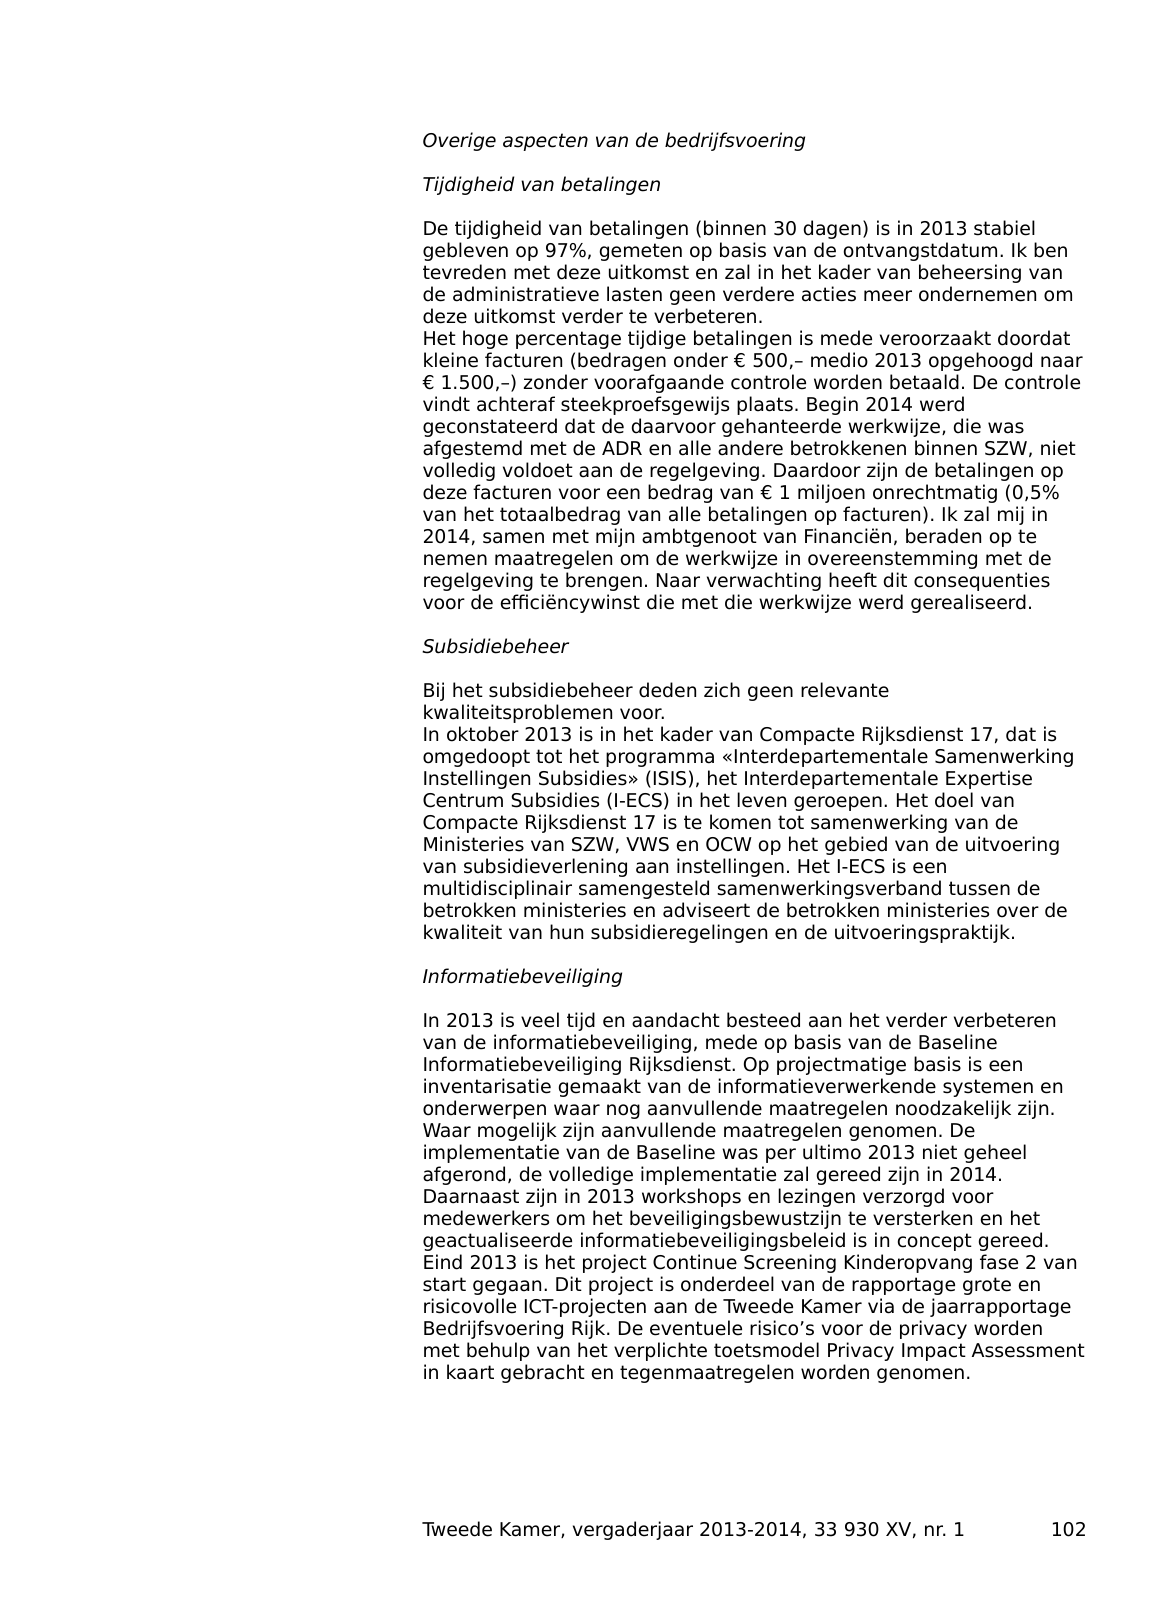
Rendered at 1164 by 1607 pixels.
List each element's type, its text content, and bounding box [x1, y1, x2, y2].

subtitle Informatiebeveiliging [422, 966, 1087, 988]
text In oktober 2013 is in het kader van Compacte Rijksdienst 17, dat is omgedoopt tot het programma «Interdepartementale Samenwerking Instellingen Subsidies» (ISIS), het Interdepartementale Expertise Centrum Subsidies (I-ECS) in het leven geroepen. Het doel van Compacte Rijksdienst 17 is te komen tot samenwerking van de Ministeries van SZW, VWS en OCW op het gebied van de uitvoering van subsidieverlening aan instellingen. Het I-ECS is een multidisciplinair samengesteld samenwerkingsverband tussen de betrokken ministeries en adviseert de betrokken ministeries over de kwaliteit van hun subsidieregelingen en de uitvoeringspraktijk. [422, 724, 1087, 944]
subtitle Tijdigheid van betalingen [422, 174, 1087, 196]
subtitle Overige aspecten van de bedrijfsvoering [422, 130, 1087, 152]
text De tijdigheid van betalingen (binnen 30 dagen) is in 2013 stabiel gebleven op 97%, gemeten op basis van de ontvangstdatum. Ik ben tevreden met deze uitkomst en zal in het kader van beheersing van de administratieve lasten geen verdere acties meer ondernemen om deze uitkomst verder te verbeteren. [422, 218, 1087, 328]
text Eind 2013 is het project Continue Screening Kinderopvang fase 2 van start gegaan. Dit project is onderdeel van de rapportage grote en risicovolle ICT-projecten aan de Tweede Kamer via de jaarrapportage Bedrijfsvoering Rijk. De eventuele risico’s voor de privacy worden met behulp van het verplichte toetsmodel Privacy Impact Assessment in kaart gebracht en tegenmaatregelen worden genomen. [422, 1252, 1087, 1384]
subtitle Subsidiebeheer [422, 636, 1087, 658]
text Het hoge percentage tijdige betalingen is mede veroorzaakt doordat kleine facturen (bedragen onder € 500,– medio 2013 opgehoogd naar € 1.500,–) zonder voorafgaande controle worden betaald. De controle vindt achteraf steekproefsgewijs plaats. Begin 2014 werd geconstateerd dat de daarvoor gehanteerde werkwijze, die was afgestemd met de ADR en alle andere betrokkenen binnen SZW, niet volledig voldoet aan de regelgeving. Daardoor zijn de betalingen op deze facturen voor een bedrag van € 1 miljoen onrechtmatig (0,5% van het totaalbedrag van alle betalingen op facturen). Ik zal mij in 2014, samen met mijn ambtgenoot van Financiën, beraden op te nemen maatregelen om de werkwijze in overeenstemming met de regelgeving te brengen. Naar verwachting heeft dit consequenties voor de efficiëncywinst die met die werkwijze werd gerealiseerd. [422, 328, 1087, 614]
text Bij het subsidiebeheer deden zich geen relevante kwaliteitsproblemen voor. [422, 680, 1087, 724]
text Daarnaast zijn in 2013 workshops en lezingen verzorgd voor medewerkers om het beveiligingsbewustzijn te versterken en het geactualiseerde informatiebeveiligingsbeleid is in concept gereed. [422, 1186, 1087, 1252]
text In 2013 is veel tijd en aandacht besteed aan het verder verbeteren van de informatiebeveiliging, mede op basis van de Baseline Informatiebeveiliging Rijksdienst. Op projectmatige basis is een inventarisatie gemaakt van de informatieverwerkende systemen en onderwerpen waar nog aanvullende maatregelen noodzakelijk zijn. Waar mogelijk zijn aanvullende maatregelen genomen. De implementatie van de Baseline was per ultimo 2013 niet geheel afgerond, de volledige implementatie zal gereed zijn in 2014. [422, 1010, 1087, 1186]
